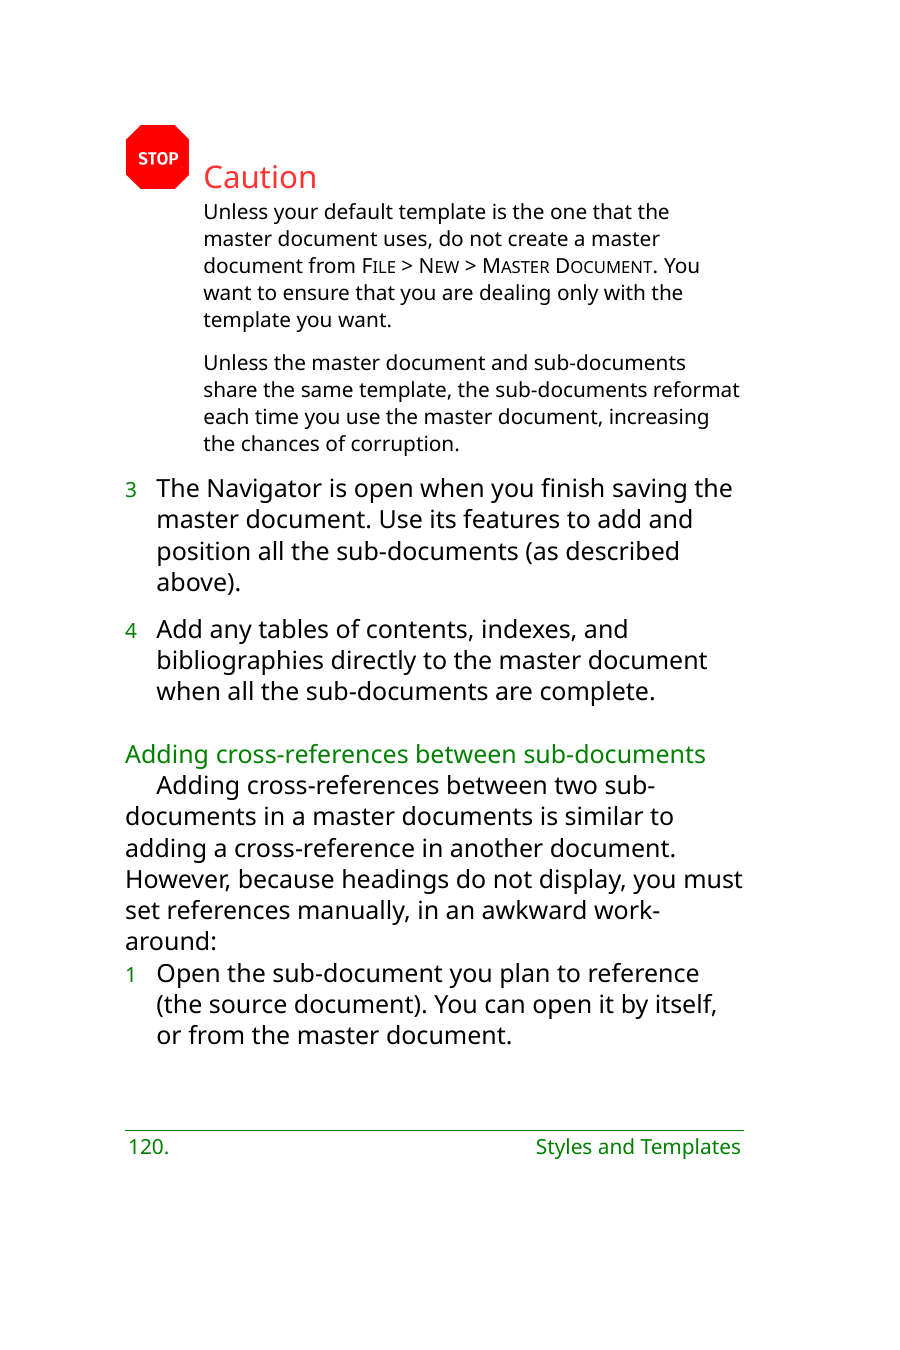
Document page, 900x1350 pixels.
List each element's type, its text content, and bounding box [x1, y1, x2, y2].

list Add any tables of contents, indexes, and bibliographies directly to the master document when all the sub-documents are complete. [125, 613, 744, 707]
list The Navigator is open when you finish saving the master document. Use its features to add and position all the sub-documents (as described above). [125, 473, 744, 598]
text Unless your default template is the one that the master document uses, do not create a master document from File > New > Master Document. You want to ensure that you are dealing only with the template you want. [203, 198, 744, 333]
subtitle Adding cross-references between sub-documents [125, 738, 744, 769]
text Unless the master document and sub-documents share the same template, the sub-documents reformat each time you use the master document, increasing the chances of corruption. [203, 349, 744, 457]
picture [126, 125, 189, 189]
text Adding cross-references between two sub-documents in a master documents is similar to adding a cross-reference in another document. However, because headings do not display, you must set references manually, in an awkward work-around: [125, 769, 744, 957]
list Open the sub-document you plan to reference (the source document). You can open it by itself, or from the master document. [125, 957, 744, 1051]
list Caution [125, 125, 744, 198]
